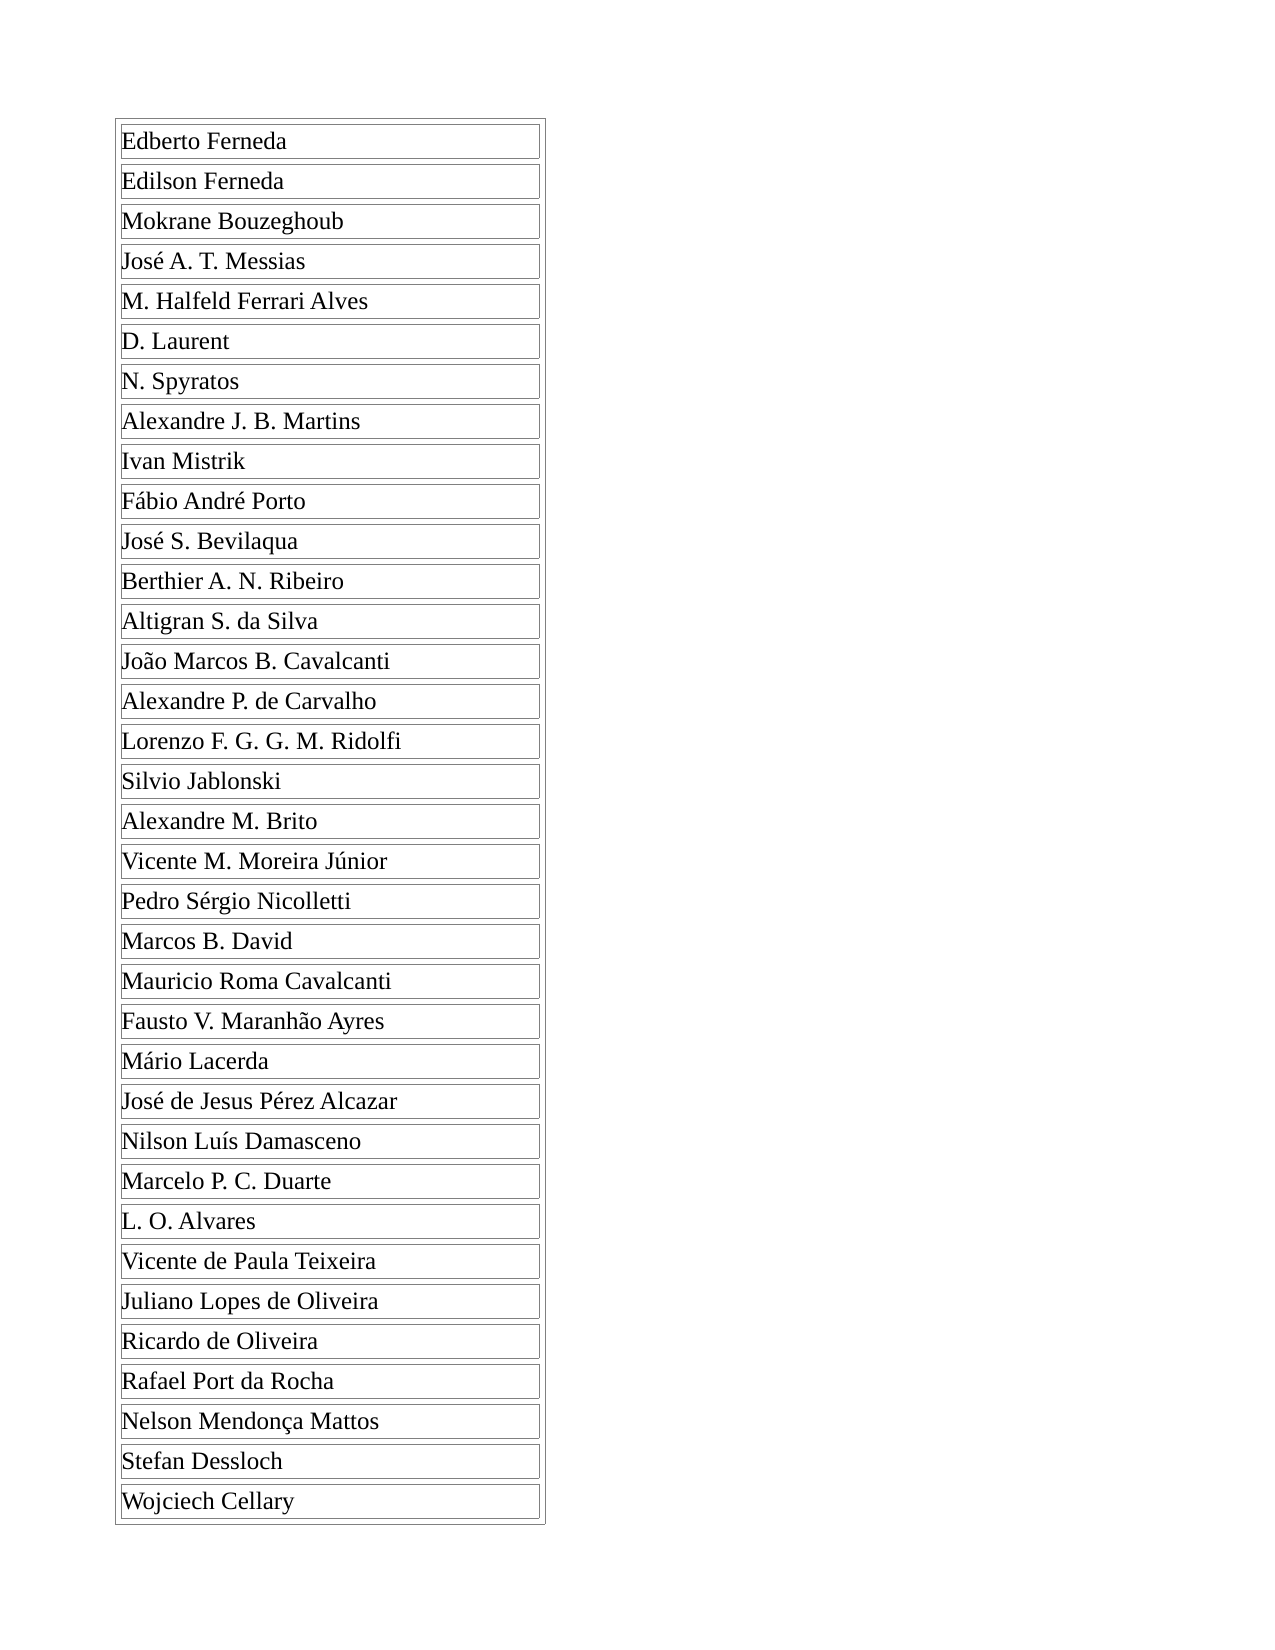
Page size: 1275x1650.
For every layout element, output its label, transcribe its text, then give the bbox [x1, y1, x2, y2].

table_cell Wojciech Cellary [118, 1478, 542, 1518]
table_cell Alexandre M. Brito [118, 798, 542, 838]
table_cell Vicente M. Moreira Júnior [118, 838, 542, 878]
table_cell Nilson Luís Damasceno [118, 1118, 542, 1158]
table_cell D. Laurent [118, 318, 542, 358]
table_cell Alexandre P. de Carvalho [118, 678, 542, 718]
table_cell M. Halfeld Ferrari Alves [118, 278, 542, 318]
table_cell Stefan Dessloch [118, 1438, 542, 1478]
table_cell Lorenzo F. G. G. M. Ridolfi [118, 718, 542, 758]
table_cell Rafael Port da Rocha [118, 1358, 542, 1398]
table_cell Mauricio Roma Cavalcanti [118, 958, 542, 998]
table_cell Silvio Jablonski [118, 758, 542, 798]
table_cell Pedro Sérgio Nicolletti [118, 878, 542, 918]
table_cell Berthier A. N. Ribeiro [118, 558, 542, 598]
table_cell Ricardo de Oliveira [118, 1318, 542, 1358]
table_cell José S. Bevilaqua [118, 518, 542, 558]
table_cell L. O. Alvares [118, 1198, 542, 1238]
table_cell Vicente de Paula Teixeira [118, 1238, 542, 1278]
table_cell Edilson Ferneda [118, 158, 542, 198]
table_cell José A. T. Messias [118, 238, 542, 278]
table_cell Alexandre J. B. Martins [118, 398, 542, 438]
table_cell Juliano Lopes de Oliveira [118, 1278, 542, 1318]
table_cell Marcos B. David [118, 918, 542, 958]
table_cell N. Spyratos [118, 358, 542, 398]
table_cell João Marcos B. Cavalcanti [118, 638, 542, 678]
table_cell Fausto V. Maranhão Ayres [118, 998, 542, 1038]
table_cell Mokrane Bouzeghoub [118, 198, 542, 238]
table_cell Edberto Ferneda [118, 119, 542, 158]
table_cell Altigran S. da Silva [118, 598, 542, 638]
table_cell Fábio André Porto [118, 478, 542, 518]
table_cell Ivan Mistrik [118, 438, 542, 478]
table_cell Mário Lacerda [118, 1038, 542, 1078]
table_cell Marcelo P. C. Duarte [118, 1158, 542, 1198]
table_cell José de Jesus Pérez Alcazar [118, 1078, 542, 1118]
table_cell Nelson Mendonça Mattos [118, 1398, 542, 1438]
